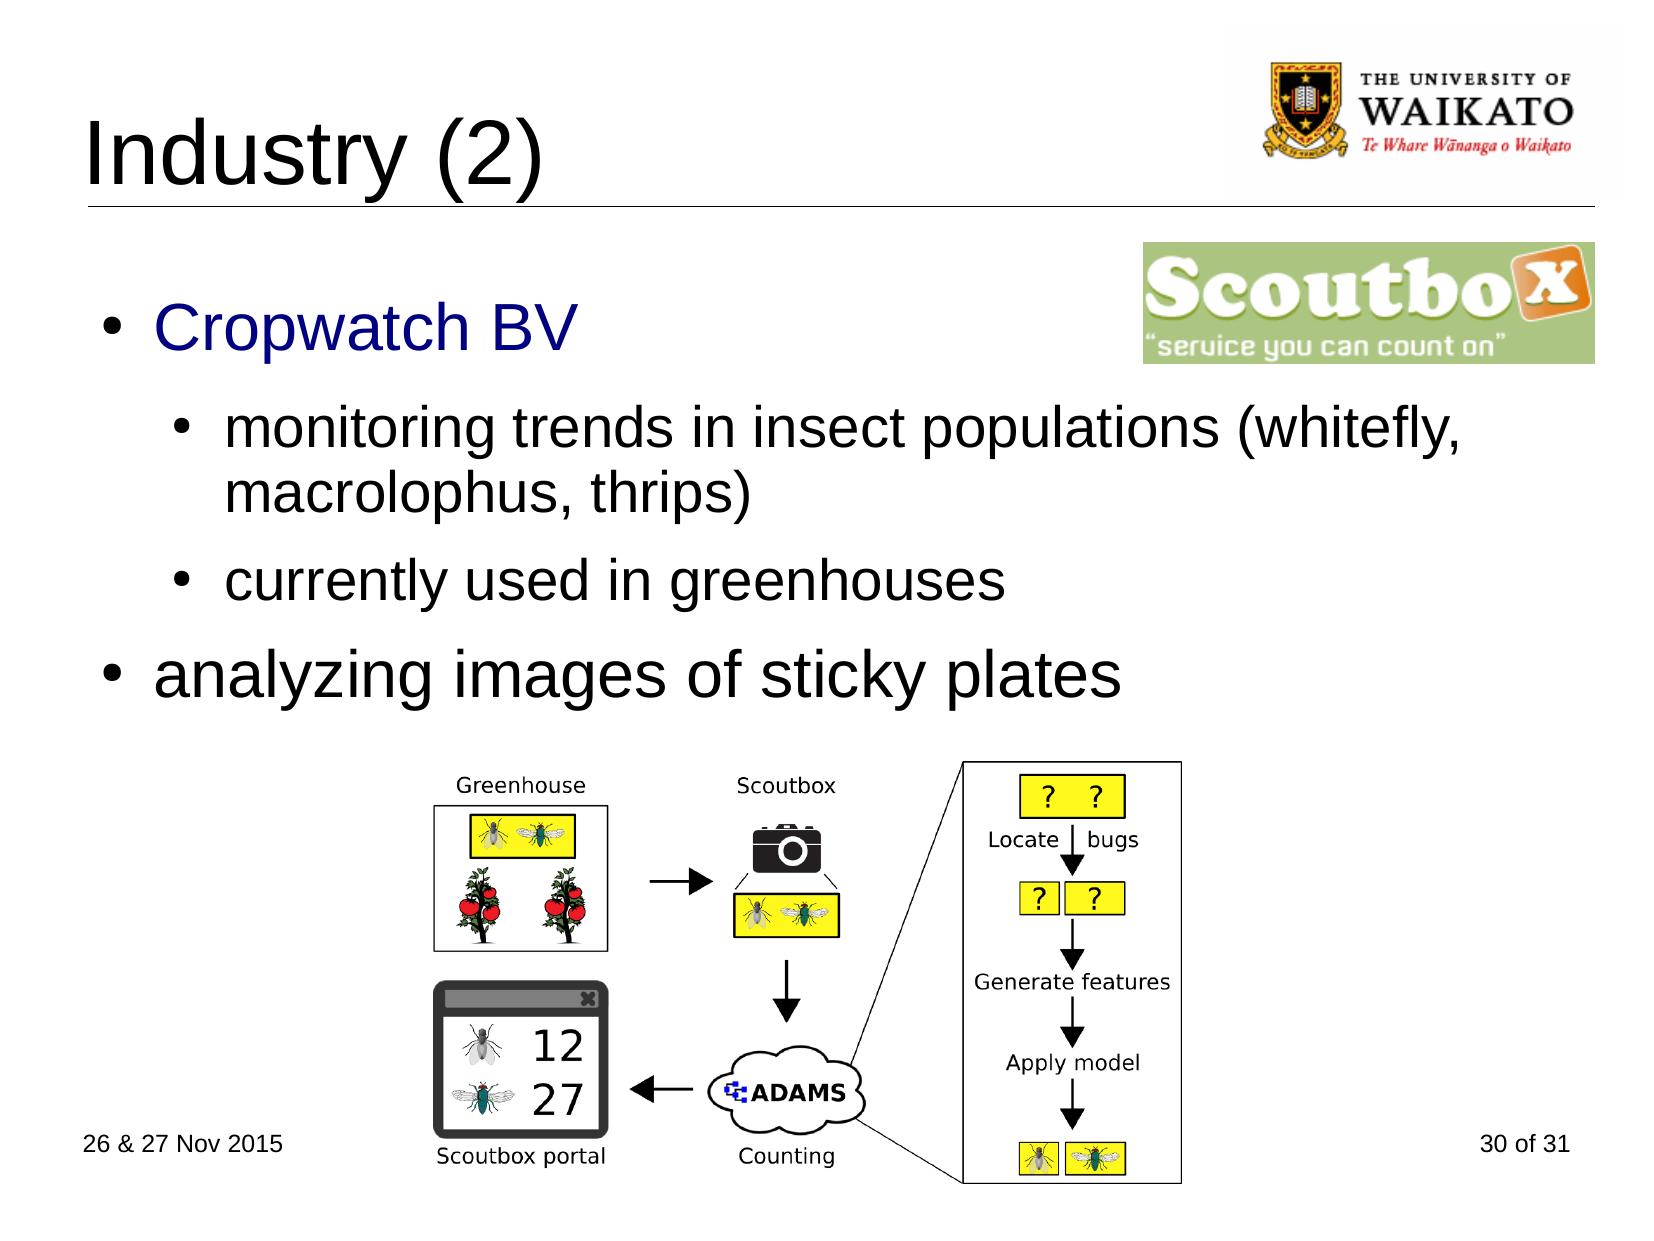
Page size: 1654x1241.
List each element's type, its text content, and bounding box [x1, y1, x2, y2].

list Cropwatch BV monitoring trends in insect populations (whitefly, macrolophus, thrips) currently used in greenhouses analyzing images of sticky plates [82, 290, 1571, 1010]
picture [433, 761, 1182, 1184]
picture [1143, 242, 1595, 364]
title Industry (2) [82, 49, 1571, 257]
picture [1228, 24, 1619, 201]
